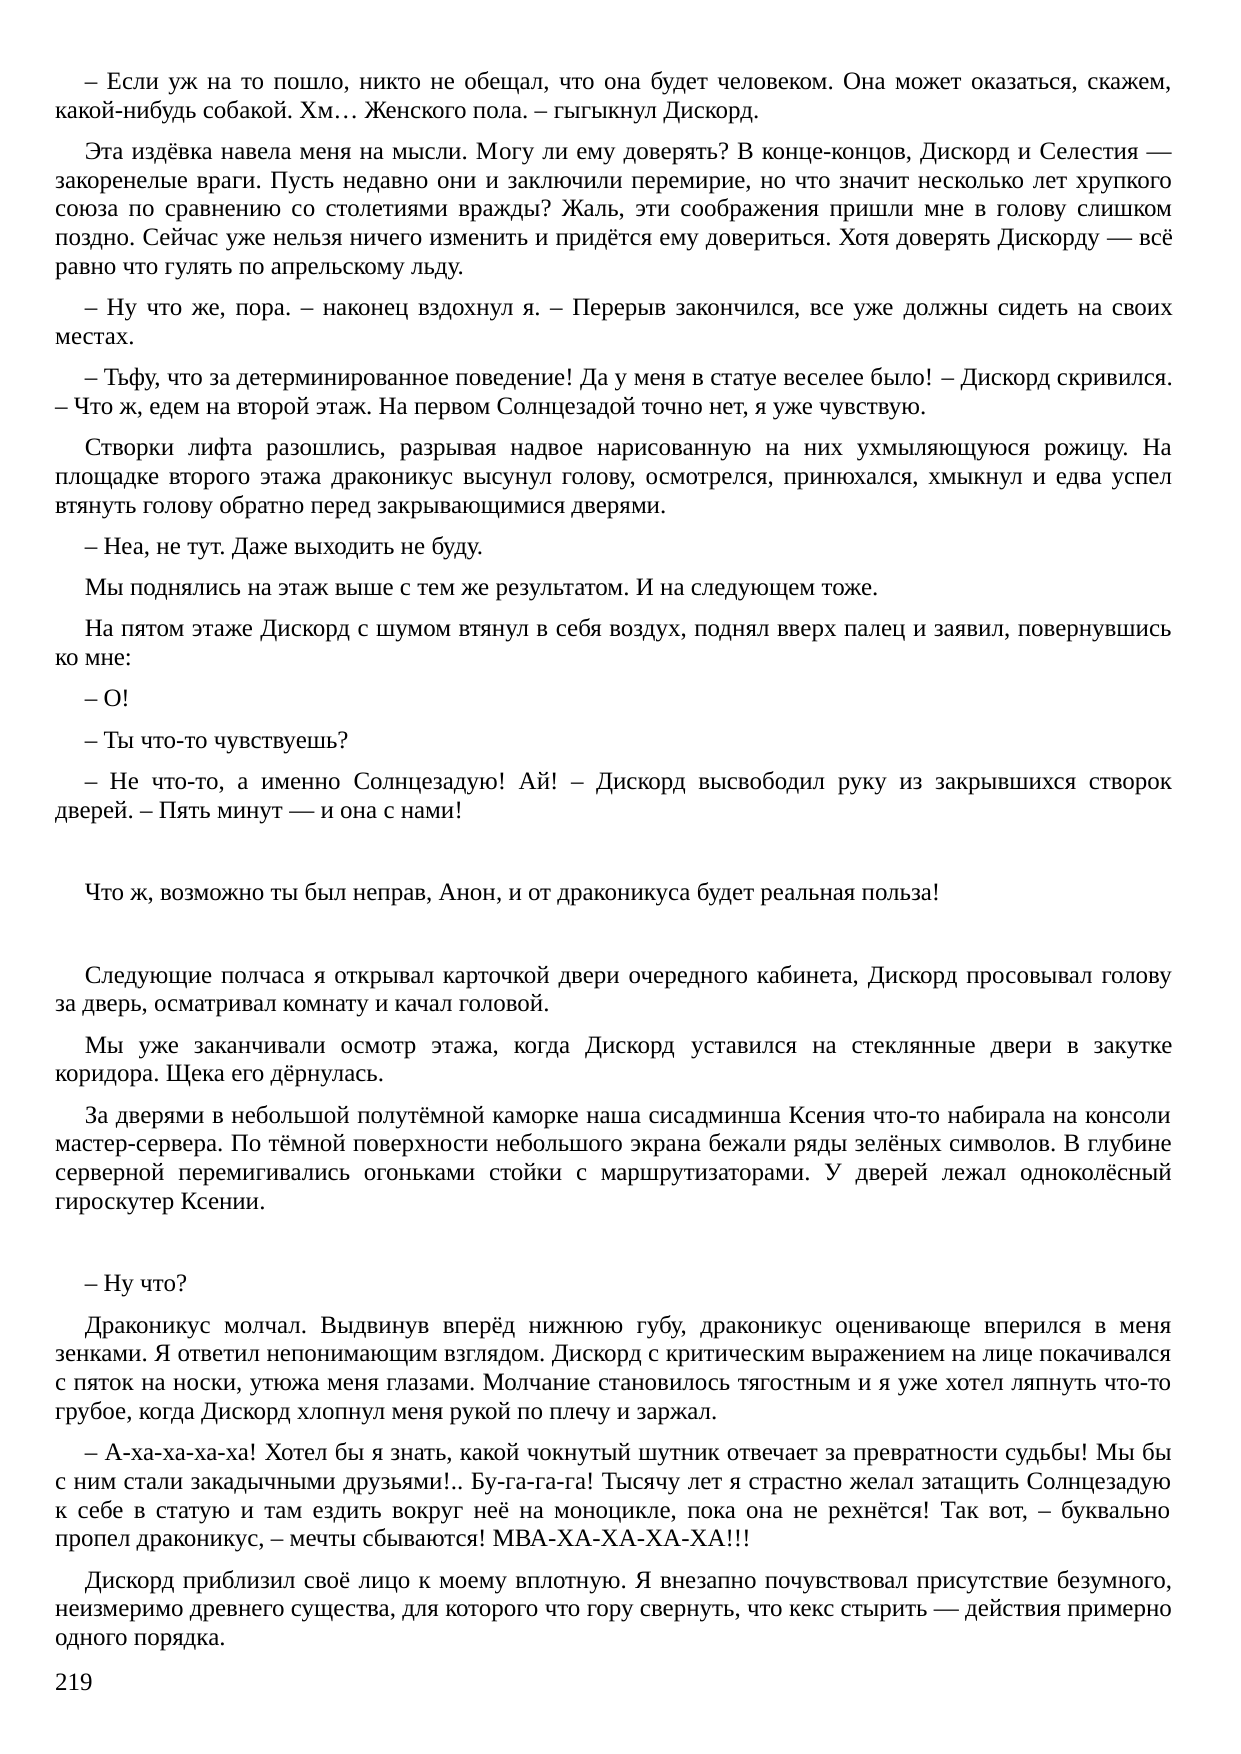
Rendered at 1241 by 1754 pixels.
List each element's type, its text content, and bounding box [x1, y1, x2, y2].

text За дверями в небольшой полутёмной каморке наша сисадминша Ксения что-то набирала на консоли мастер-сервера. По тёмной поверхности небольшого экрана бежали ряды зелёных символов. В глубине серверной перемигивались огоньками стойки с маршрутизаторами. У дверей лежал одноколёсный гироскутер Ксении. [55, 1100, 1173, 1215]
text Мы поднялись на этаж выше с тем же результатом. И на следующем тоже. [55, 572, 1173, 601]
text Драконикус молчал. Выдвинув вперёд нижнюю губу, драконикус оценивающе вперился в меня зенками. Я ответил непонимающим взглядом. Дискорд с критическим выражением на лице покачивался с пяток на носки, утюжа меня глазами. Молчание становилось тягостным и я уже хотел ляпнуть что-то грубое, когда Дискорд хлопнул меня рукой по плечу и заржал. [55, 1310, 1173, 1425]
text – Не что-то, а именно Солнцезадую! Ай! – Дискорд высвободил руку из закрывшихся створок дверей. – Пять минут — и она с нами! [55, 766, 1173, 823]
text Следующие полчаса я открывал карточкой двери очередного кабинета, Дискорд просовывал голову за дверь, осматривал комнату и качал головой. [55, 960, 1173, 1017]
text – Если уж на то пошло, никто не обещал, что она будет человеком. Она может оказаться, скажем, какой-нибудь собакой. Хм… Женского пола. – гыгыкнул Дискорд. [55, 66, 1173, 123]
text Створки лифта разошлись, разрывая надвое нарисованную на них ухмыляющуюся рожицу. На площадке второго этажа драконикус высунул голову, осмотрелся, принюхался, хмыкнул и едва успел втянуть голову обратно перед закрывающимися дверями. [55, 432, 1173, 518]
text – Ну что же, пора. – наконец вздохнул я. – Перерыв закончился, все уже должны сидеть на своих местах. [55, 292, 1173, 350]
text – Ты что-то чувствуешь? [55, 725, 1173, 753]
text – О! [55, 683, 1173, 712]
text – Тьфу, что за детерминированное поведение! Да у меня в статуе веселее было! – Дискорд скривился. – Что ж, едем на второй этаж. На первом Солнцезадой точно нет, я уже чувствую. [55, 362, 1173, 420]
text – А-ха-ха-ха-ха! Хотел бы я знать, какой чокнутый шутник отвечает за превратности судьбы! Мы бы с ним стали закадычными друзьями!.. Бу-га-га-га! Тысячу лет я страстно желал затащить Солнцезадую к себе в статую и там ездить вокруг неё на моноцикле, пока она не рехнётся! Так вот, – буквально пропел драконикус, – мечты сбываются! МВА-ХА-ХА-ХА-ХА!!! [55, 1437, 1173, 1552]
text Мы уже заканчивали осмотр этажа, когда Дискорд уставился на стеклянные двери в закутке коридора. Щека его дёрнулась. [55, 1030, 1173, 1087]
text Эта издёвка навела меня на мысли. Могу ли ему доверять? В конце-концов, Дискорд и Селестия — закоренелые враги. Пусть недавно они и заключили перемирие, но что значит несколько лет хрупкого союза по сравнению со столетиями вражды? Жаль, эти соображения пришли мне в голову слишком поздно. Сейчас уже нельзя ничего изменить и придётся ему довериться. Хотя доверять Дискорду — всё равно что гулять по апрельскому льду. [55, 136, 1173, 280]
text – Ну что? [55, 1268, 1173, 1297]
text – Неа, не тут. Даже выходить не буду. [55, 531, 1173, 560]
text На пятом этаже Дискорд с шумом втянул в себя воздух, поднял вверх палец и заявил, повернувшись ко мне: [55, 613, 1173, 671]
text Дискорд приблизил своё лицо к моему вплотную. Я внезапно почувствовал присутствие безумного, неизмеримо древнего существа, для которого что гору свернуть, что кекс стырить — действия примерно одного порядка. [55, 1565, 1173, 1651]
text Что ж, возможно ты был неправ, Анон, и от драконикуса будет реальная польза! [55, 877, 1173, 906]
